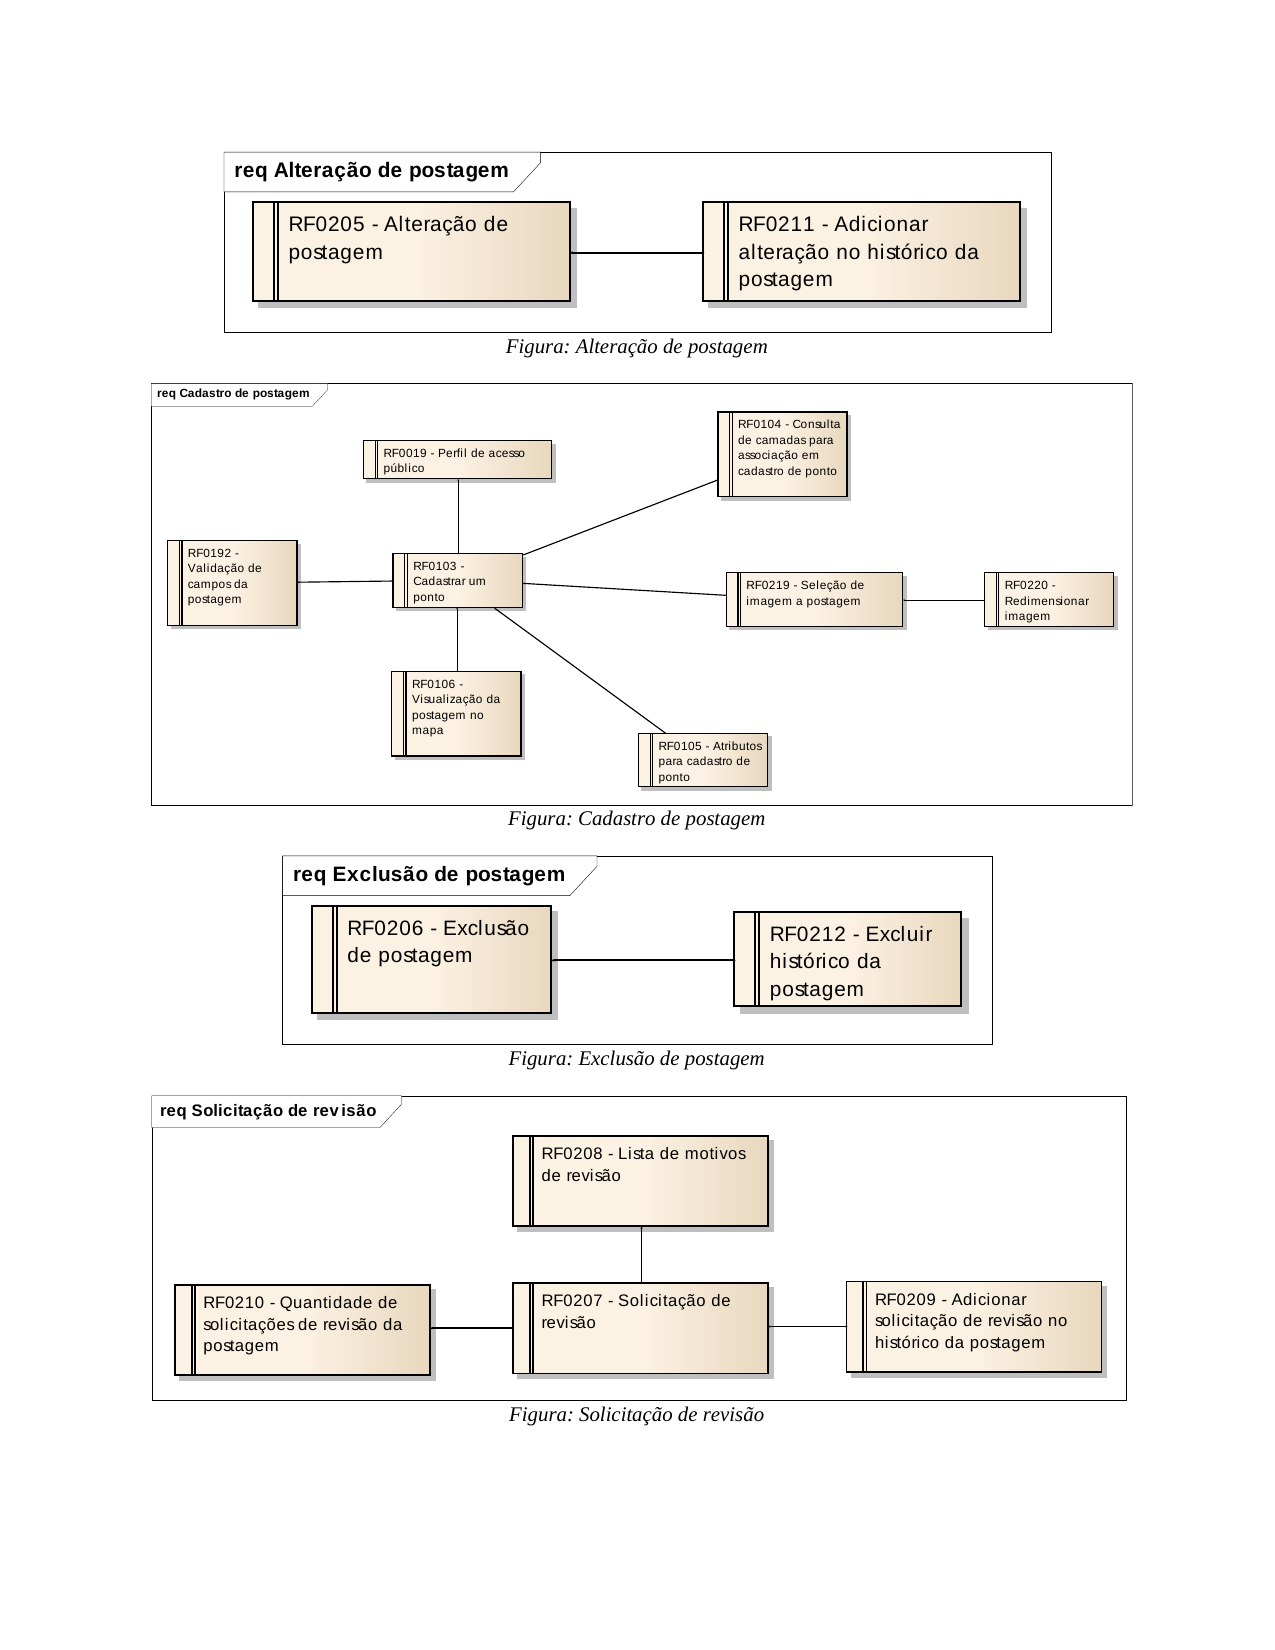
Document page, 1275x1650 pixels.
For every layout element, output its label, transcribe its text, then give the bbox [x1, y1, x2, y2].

text Figura: Solicitação de revisão [150, 1402, 1125, 1426]
text Figura: Cadastro de postagem [150, 806, 1125, 830]
text Figura: Alteração de postagem [150, 334, 1125, 358]
text Figura: Exclusão de postagem [150, 1046, 1125, 1070]
